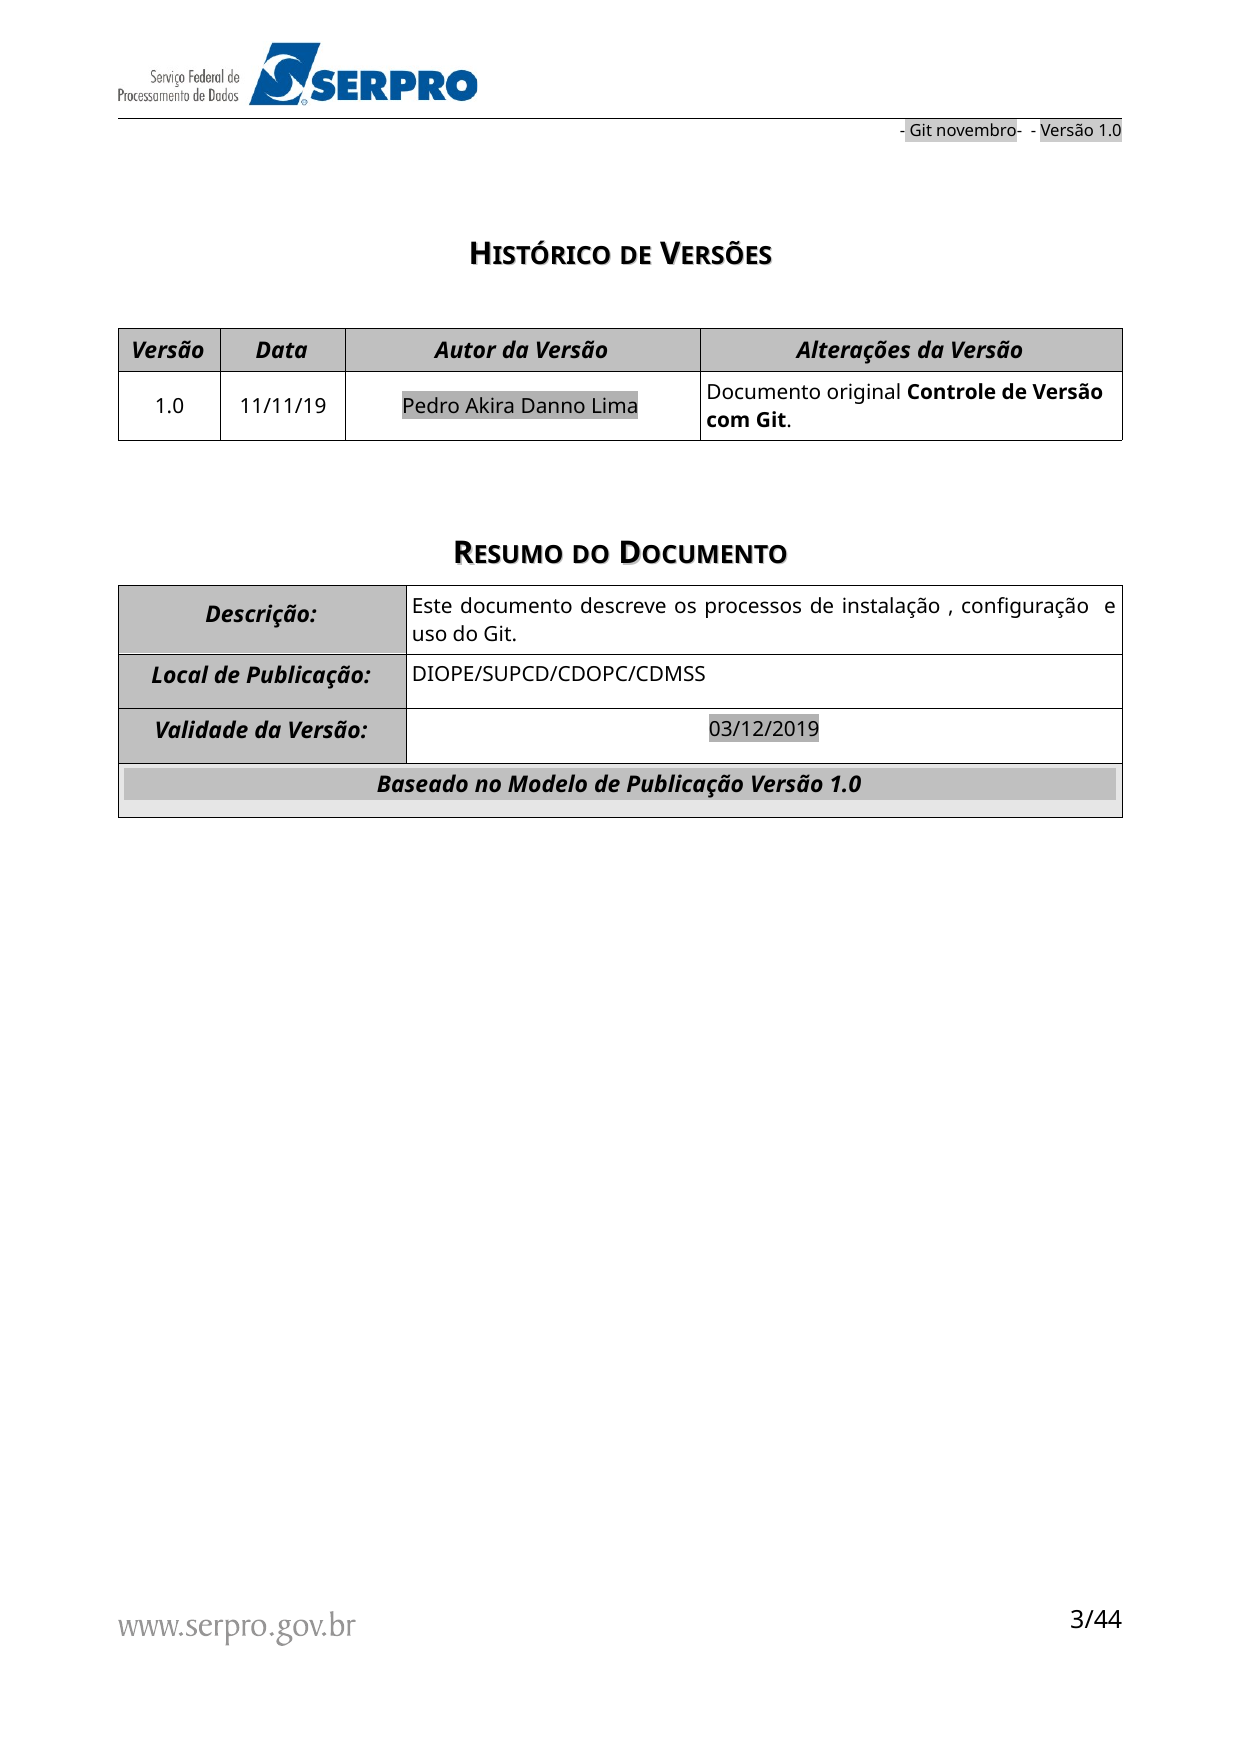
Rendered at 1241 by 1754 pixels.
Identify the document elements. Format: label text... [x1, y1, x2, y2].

table_cell Pedro Akira Danno Lima [346, 372, 700, 439]
table_cell 11/11/19 [221, 372, 345, 439]
picture [118, 41, 478, 106]
table_cell Documento original Controle de Versão com Git. [701, 372, 1122, 439]
table_header Autor da Versão [346, 329, 700, 371]
table_cell Baseado no Modelo de Publicação Versão 1.0 [119, 764, 1122, 817]
table_cell Local de Publicação: [119, 655, 406, 708]
table_cell Validade da Versão: [119, 709, 406, 763]
table_cell DIOPE/SUPCD/CDOPC/CDMSS [407, 655, 1122, 708]
table_header Versão [119, 329, 220, 371]
table_header Alterações da Versão [701, 329, 1122, 371]
table_header Data [221, 329, 345, 371]
table_cell 03/12/2019 [407, 709, 1122, 763]
title Resumo do Documento [118, 530, 1122, 573]
table_header Este documento descreve os processos de instalação , configuração e uso do Git. [407, 586, 1122, 653]
table_cell 1.0 [119, 372, 220, 439]
table_header Descrição: [119, 586, 406, 653]
title Histórico de Versões [118, 231, 1122, 273]
